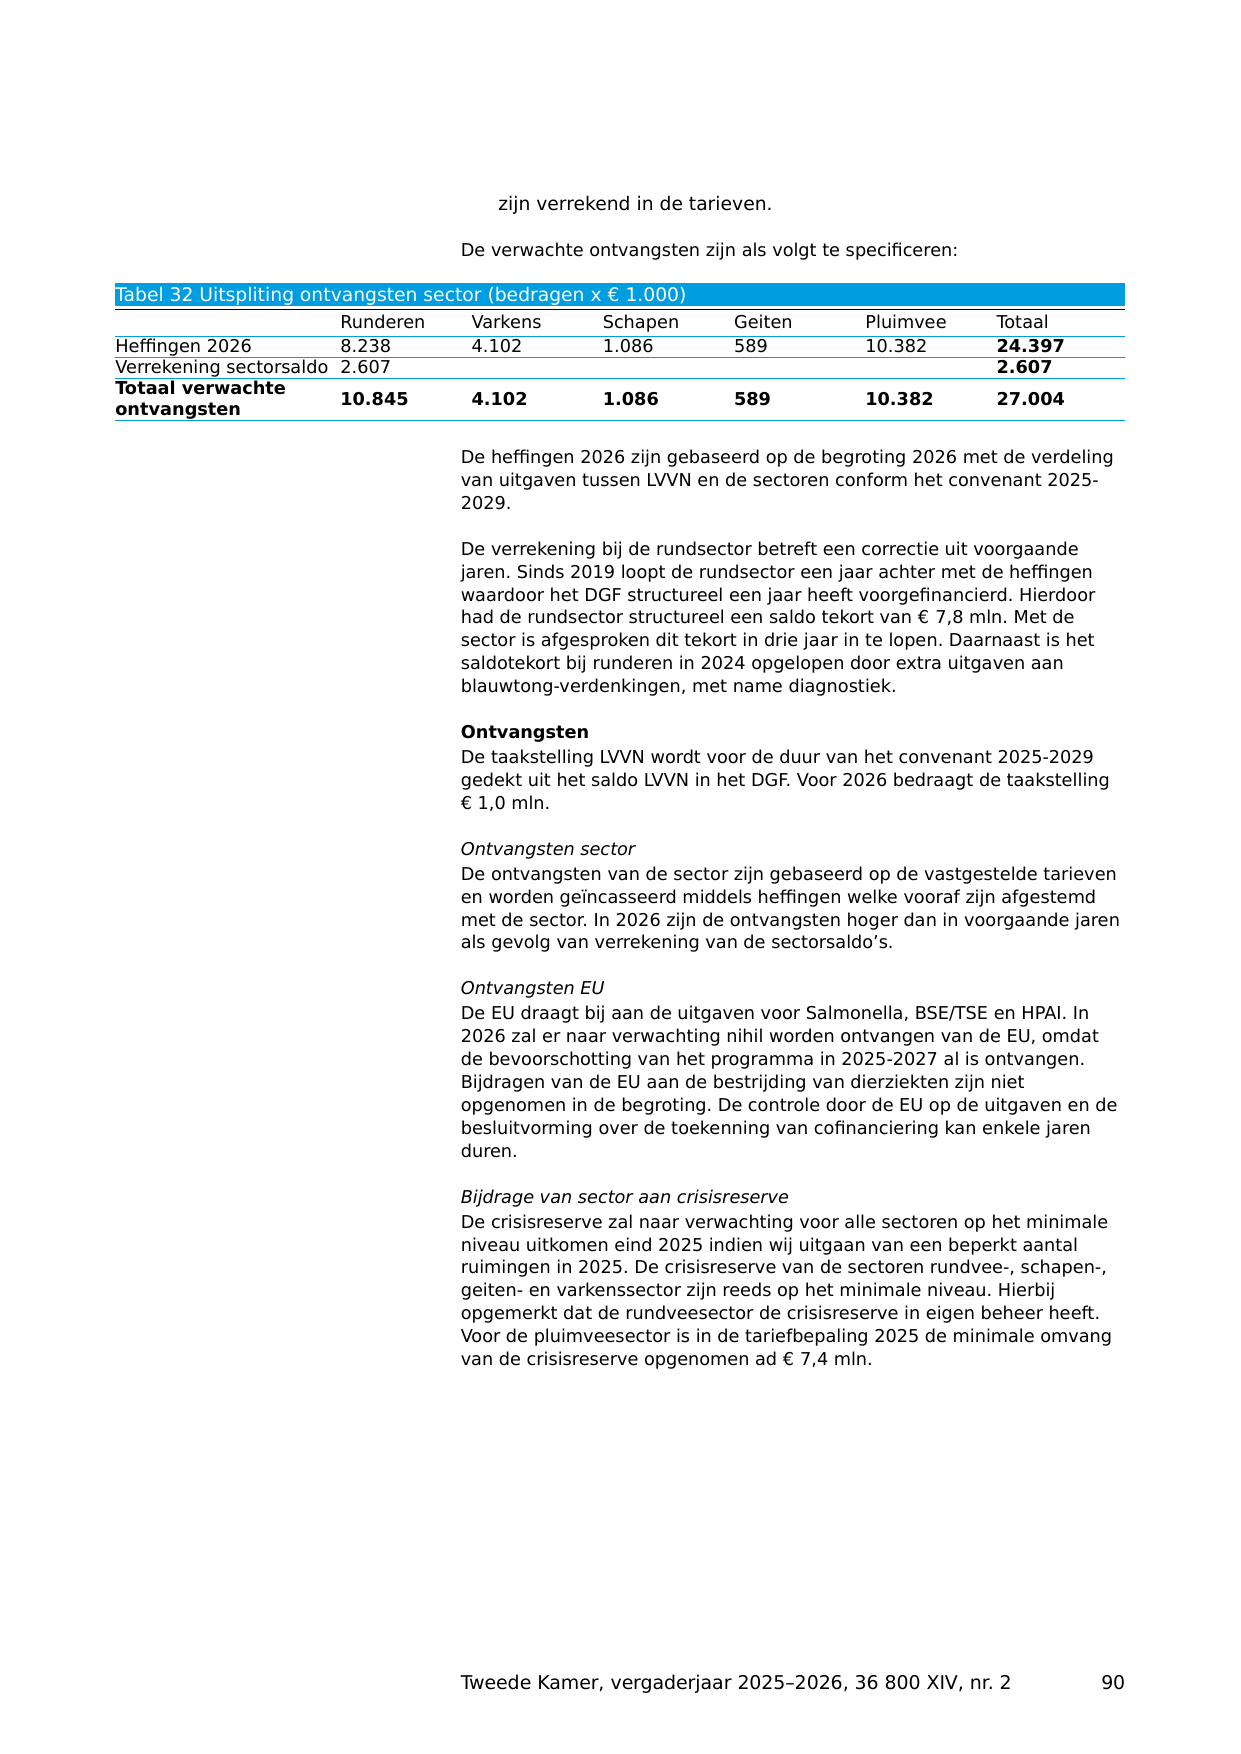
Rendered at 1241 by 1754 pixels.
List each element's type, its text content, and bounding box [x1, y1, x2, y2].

text De taakstelling LVVN wordt voor de duur van het convenant 2025-2029 gedekt uit het saldo LVVN in het DGF. Voor 2026 bedraagt de taakstelling € 1,0 mln. [461, 745, 1125, 814]
table_cell [469, 358, 600, 378]
table_cell 8.238 [337, 337, 468, 357]
text Ontvangsten sector [461, 837, 1125, 860]
table_cell Varkens [469, 310, 600, 336]
text Ontvangsten EU [461, 976, 1125, 999]
table_cell 589 [731, 379, 862, 419]
text De ontvangsten van de sector zijn gebaseerd op de vastgestelde tarieven en worden geïncasseerd middels heffingen welke vooraf zijn afgestemd met de sector. In 2026 zijn de ontvangsten hoger dan in voorgaande jaren als gevolg van verrekening van de sectorsaldo’s. [461, 862, 1125, 953]
table_cell [115, 310, 337, 336]
table_cell 24.397 [994, 337, 1125, 357]
text De heffingen 2026 zijn gebaseerd op de begroting 2026 met de verdeling van uitgaven tussen LVVN en de sectoren conform het convenant 2025-2029. [461, 445, 1125, 514]
table_cell Pluimvee [862, 310, 993, 336]
table_cell 10.845 [337, 379, 468, 419]
list zijn verrekend in de tarieven. [461, 191, 1125, 216]
text Ontvangsten [461, 720, 1125, 743]
table_cell 589 [731, 337, 862, 357]
table_cell Totaal [994, 310, 1125, 336]
text De verwachte ontvangsten zijn als volgt te specificeren: [461, 238, 1125, 261]
text Bijdrage van sector aan crisisreserve [461, 1185, 1125, 1208]
table_cell 1.086 [600, 379, 731, 419]
table_cell 2.607 [994, 358, 1125, 378]
table_cell 4.102 [469, 337, 600, 357]
table_cell [731, 358, 862, 378]
table_cell 10.382 [862, 379, 993, 419]
table_cell [862, 358, 993, 378]
table_cell 2.607 [337, 358, 468, 378]
table_cell Verrekening sectorsaldo [115, 358, 337, 378]
table_cell Schapen [600, 310, 731, 336]
text De verrekening bij de rundsector betreft een correctie uit voorgaande jaren. Sinds 2019 loopt de rundsector een jaar achter met de heffingen waardoor het DGF structureel een jaar heeft voorgefinancierd. Hierdoor had de rundsector structureel een saldo tekort van € 7,8 mln. Met de sector is afgesproken dit tekort in drie jaar in te lopen. Daarnaast is het saldotekort bij runderen in 2024 opgelopen door extra uitgaven aan blauwtong-verdenkingen, met name diagnostiek. [461, 537, 1125, 697]
table_cell Geiten [731, 310, 862, 336]
table_cell Totaal verwachte ontvangsten [115, 379, 337, 419]
text De crisisreserve zal naar verwachting voor alle sectoren op het minimale niveau uitkomen eind 2025 indien wij uitgaan van een beperkt aantal ruimingen in 2025. De crisisreserve van de sectoren rundvee-, schapen-, geiten- en varkenssector zijn reeds op het minimale niveau. Hierbij opgemerkt dat de rundveesector de crisisreserve in eigen beheer heeft. Voor de pluimveesector is in de tariefbepaling 2025 de minimale omvang van de crisisreserve opgenomen ad € 7,4 mln. [461, 1210, 1125, 1370]
table_cell 4.102 [469, 379, 600, 419]
table_cell 1.086 [600, 337, 731, 357]
table_cell Heffingen 2026 [115, 337, 337, 357]
table_cell [600, 358, 731, 378]
table_cell 10.382 [862, 337, 993, 357]
table_cell Runderen [337, 310, 468, 336]
text De EU draagt bij aan de uitgaven voor Salmonella, BSE/TSE en HPAI. In 2026 zal er naar verwachting nihil worden ontvangen van de EU, omdat de bevoorschotting van het programma in 2025-2027 al is ontvangen. Bijdragen van de EU aan de bestrijding van dierziekten zijn niet opgenomen in de begroting. De controle door de EU op de uitgaven en de besluitvorming over de toekenning van cofinanciering kan enkele jaren duren. [461, 1001, 1125, 1162]
table_cell 27.004 [994, 379, 1125, 419]
